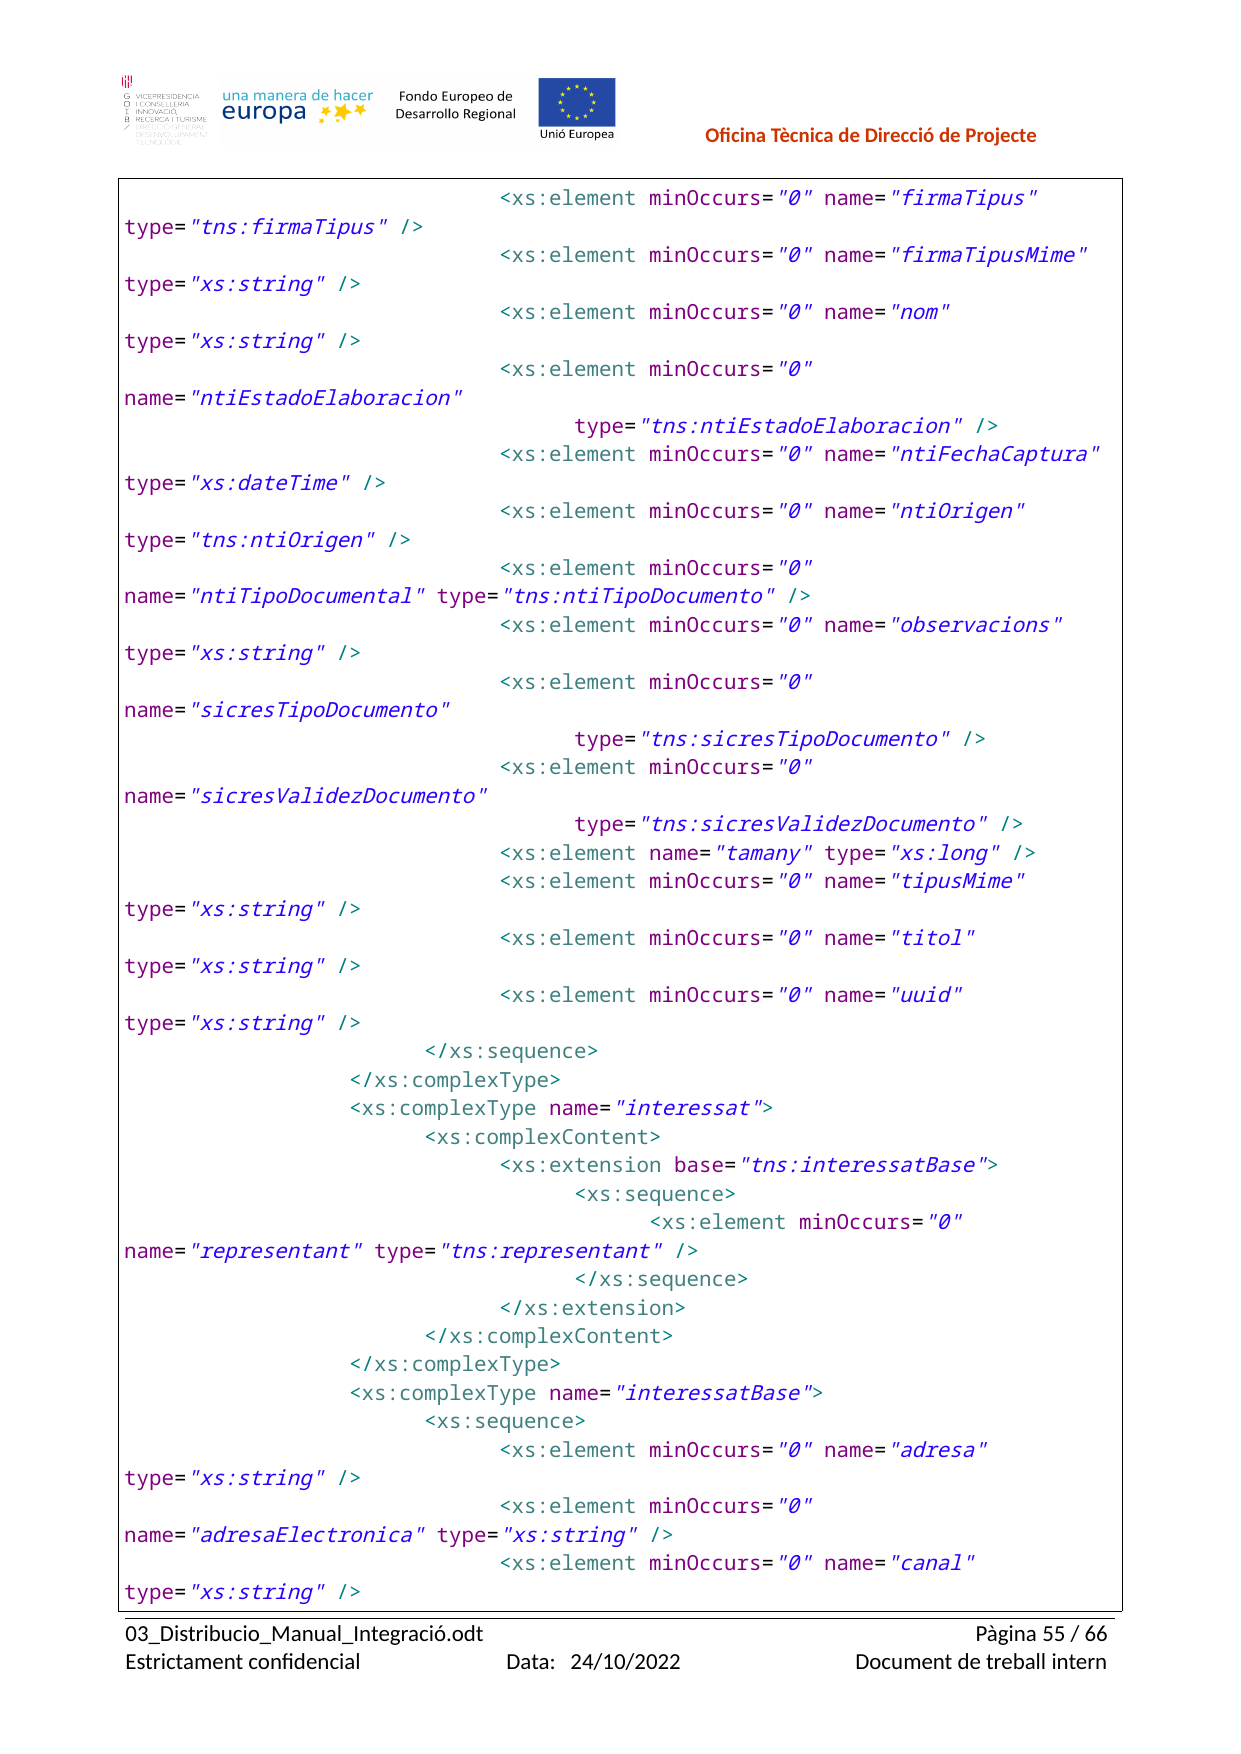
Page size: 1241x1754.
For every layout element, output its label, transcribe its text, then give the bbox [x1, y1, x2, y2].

picture [118, 73, 213, 147]
picture [219, 73, 621, 147]
table_header <xs:element minOccurs="0" name="firmaTipus" type="tns:firmaTipus" /> <xs:element minOccurs="0" name="firmaTipusMime" type="xs:string" /> <xs:element minOccurs="0" name="nom" type="xs:string" /> <xs:element minOccurs="0" name="ntiEstadoElaboracion" type="tns:ntiEstadoElaboracion" /> <xs:element minOccurs="0" name="ntiFechaCaptura" type="xs:dateTime" /> <xs:element minOccurs="0" name="ntiOrigen" type="tns:ntiOrigen" /> <xs:element minOccurs="0" name="ntiTipoDocumental" type="tns:ntiTipoDocumento" /> <xs:element minOccurs="0" name="observacions" type="xs:string" /> <xs:element minOccurs="0" name="sicresTipoDocumento" type="tns:sicresTipoDocumento" /> <xs:element minOccurs="0" name="sicresValidezDocumento" type="tns:sicresValidezDocumento" /> <xs:element name="tamany" type="xs:long" /> <xs:element minOccurs="0" name="tipusMime" type="xs:string" /> <xs:element minOccurs="0" name="titol" type="xs:string" /> <xs:element minOccurs="0" name="uuid" type="xs:string" /> </xs:sequence> </xs:complexType> <xs:complexType name="interessat"> <xs:complexContent> <xs:extension base="tns:interessatBase"> <xs:sequence> <xs:element minOccurs="0" name="representant" type="tns:representant" /> </xs:sequence> </xs:extension> </xs:complexContent> </xs:complexType> <xs:complexType name="interessatBase"> <xs:sequence> <xs:element minOccurs="0" name="adresa" type="xs:string" /> <xs:element minOccurs="0" name="adresaElectronica" type="xs:string" /> <xs:element minOccurs="0" name="canal" type="xs:string" /> [119, 179, 1122, 1611]
